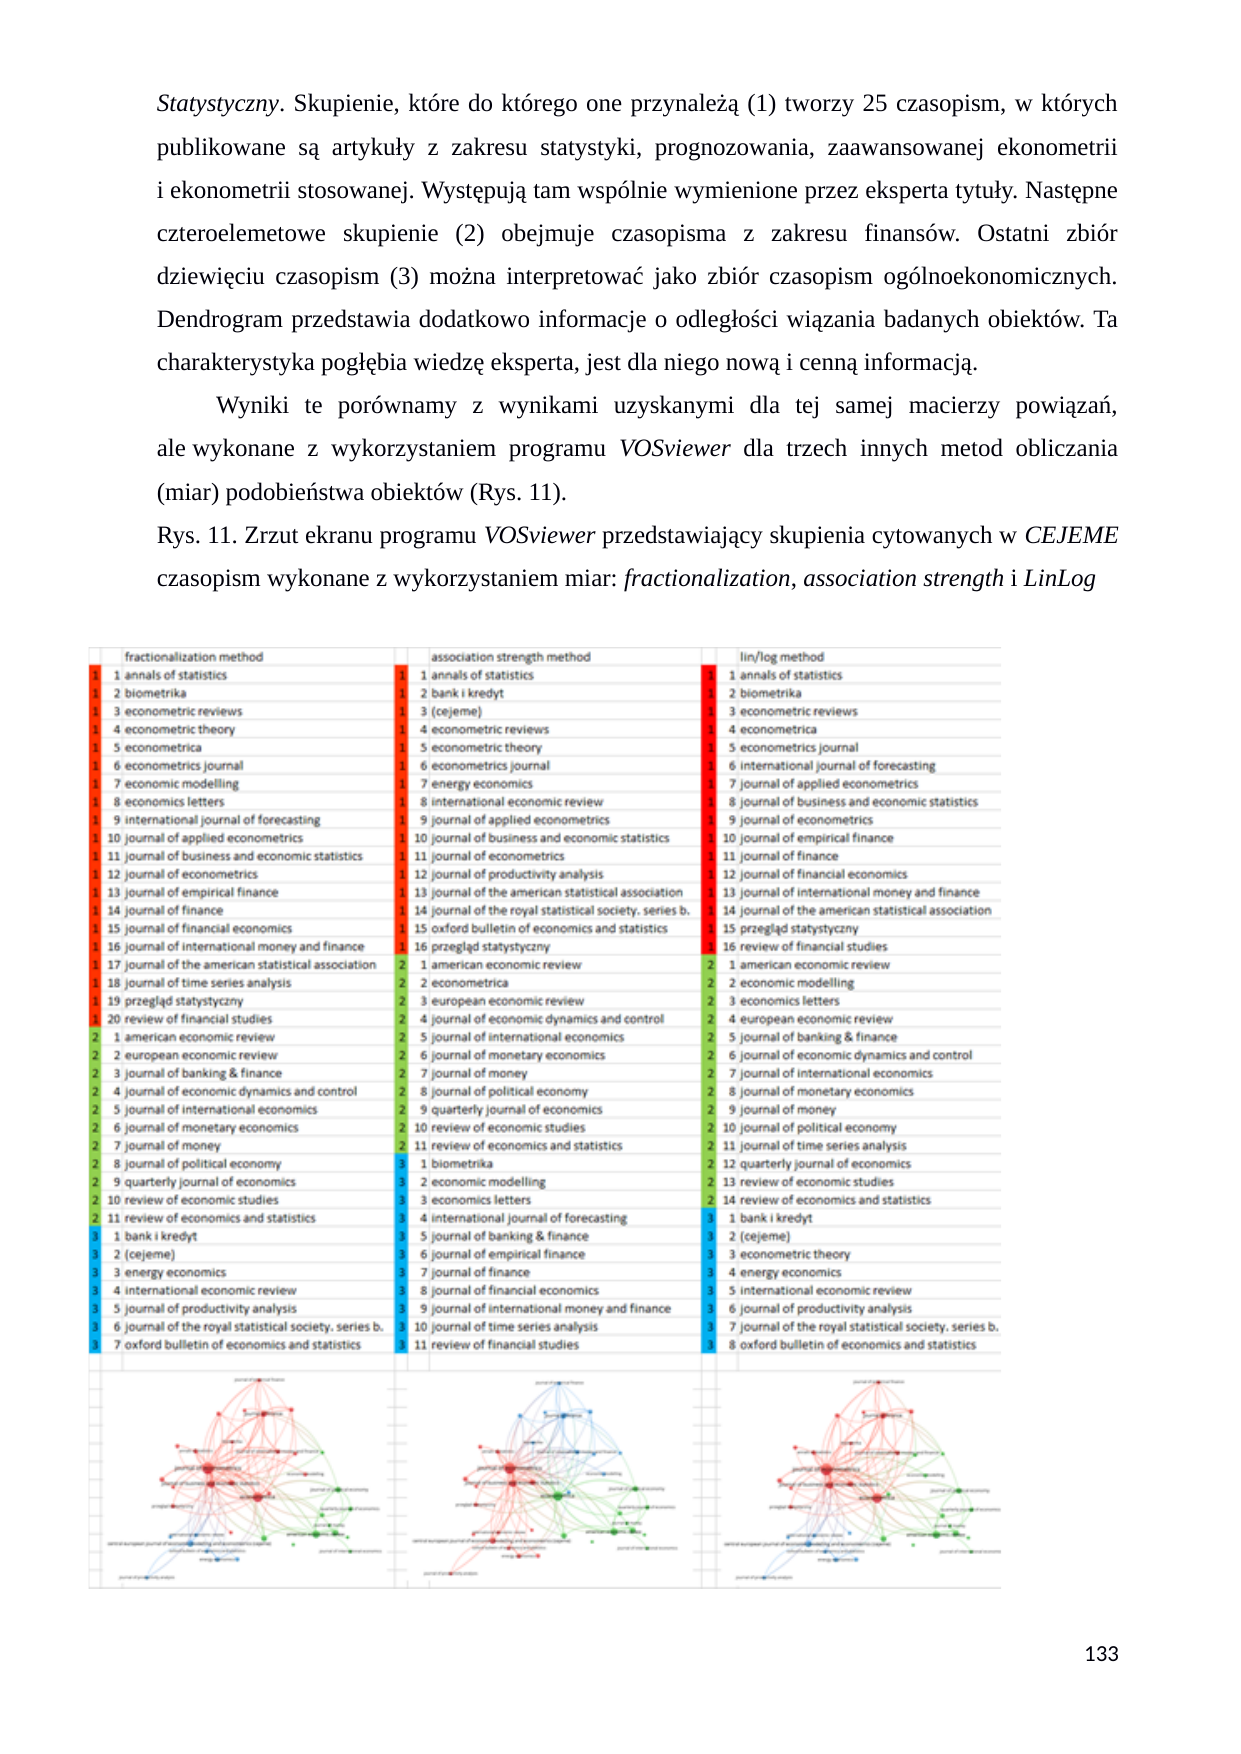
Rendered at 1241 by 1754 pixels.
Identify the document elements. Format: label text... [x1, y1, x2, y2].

text Wyniki te porównamy z wynikami uzyskanymi dla tej samej macierzy powiązań, ale wykonane z wykorzystaniem programu VOSviewer dla trzech innych metod obliczania (miar) podobieństwa obiektów (Rys. 11). [157, 390, 1119, 505]
text Rys. 11. Zrzut ekranu programu VOSviewer przedstawiający skupienia cytowanych w CEJEME czasopism wykonane z wykorzystaniem miar: fractionalization, association strength i LinLog [157, 520, 1119, 592]
picture [88, 647, 1002, 1589]
text Statystyczny. Skupienie, które do którego one przynależą (1) tworzy 25 czasopism, w których publikowane są artykuły z zakresu statystyki, prognozowania, zaawansowanej ekonometrii i ekonometrii stosowanej. Występują tam wspólnie wymienione przez eksperta tytuły. Następne czteroelemetowe skupienie (2) obejmuje czasopisma z zakresu finansów. Ostatni zbiór dziewięciu czasopism (3) można interpretować jako zbiór czasopism ogólnoekonomicznych. Dendrogram przedstawia dodatkowo informacje o odległości wiązania badanych obiektów. Ta charakterystyka pogłębia wiedzę eksperta, jest dla niego nową i cenną informacją. [157, 88, 1119, 376]
